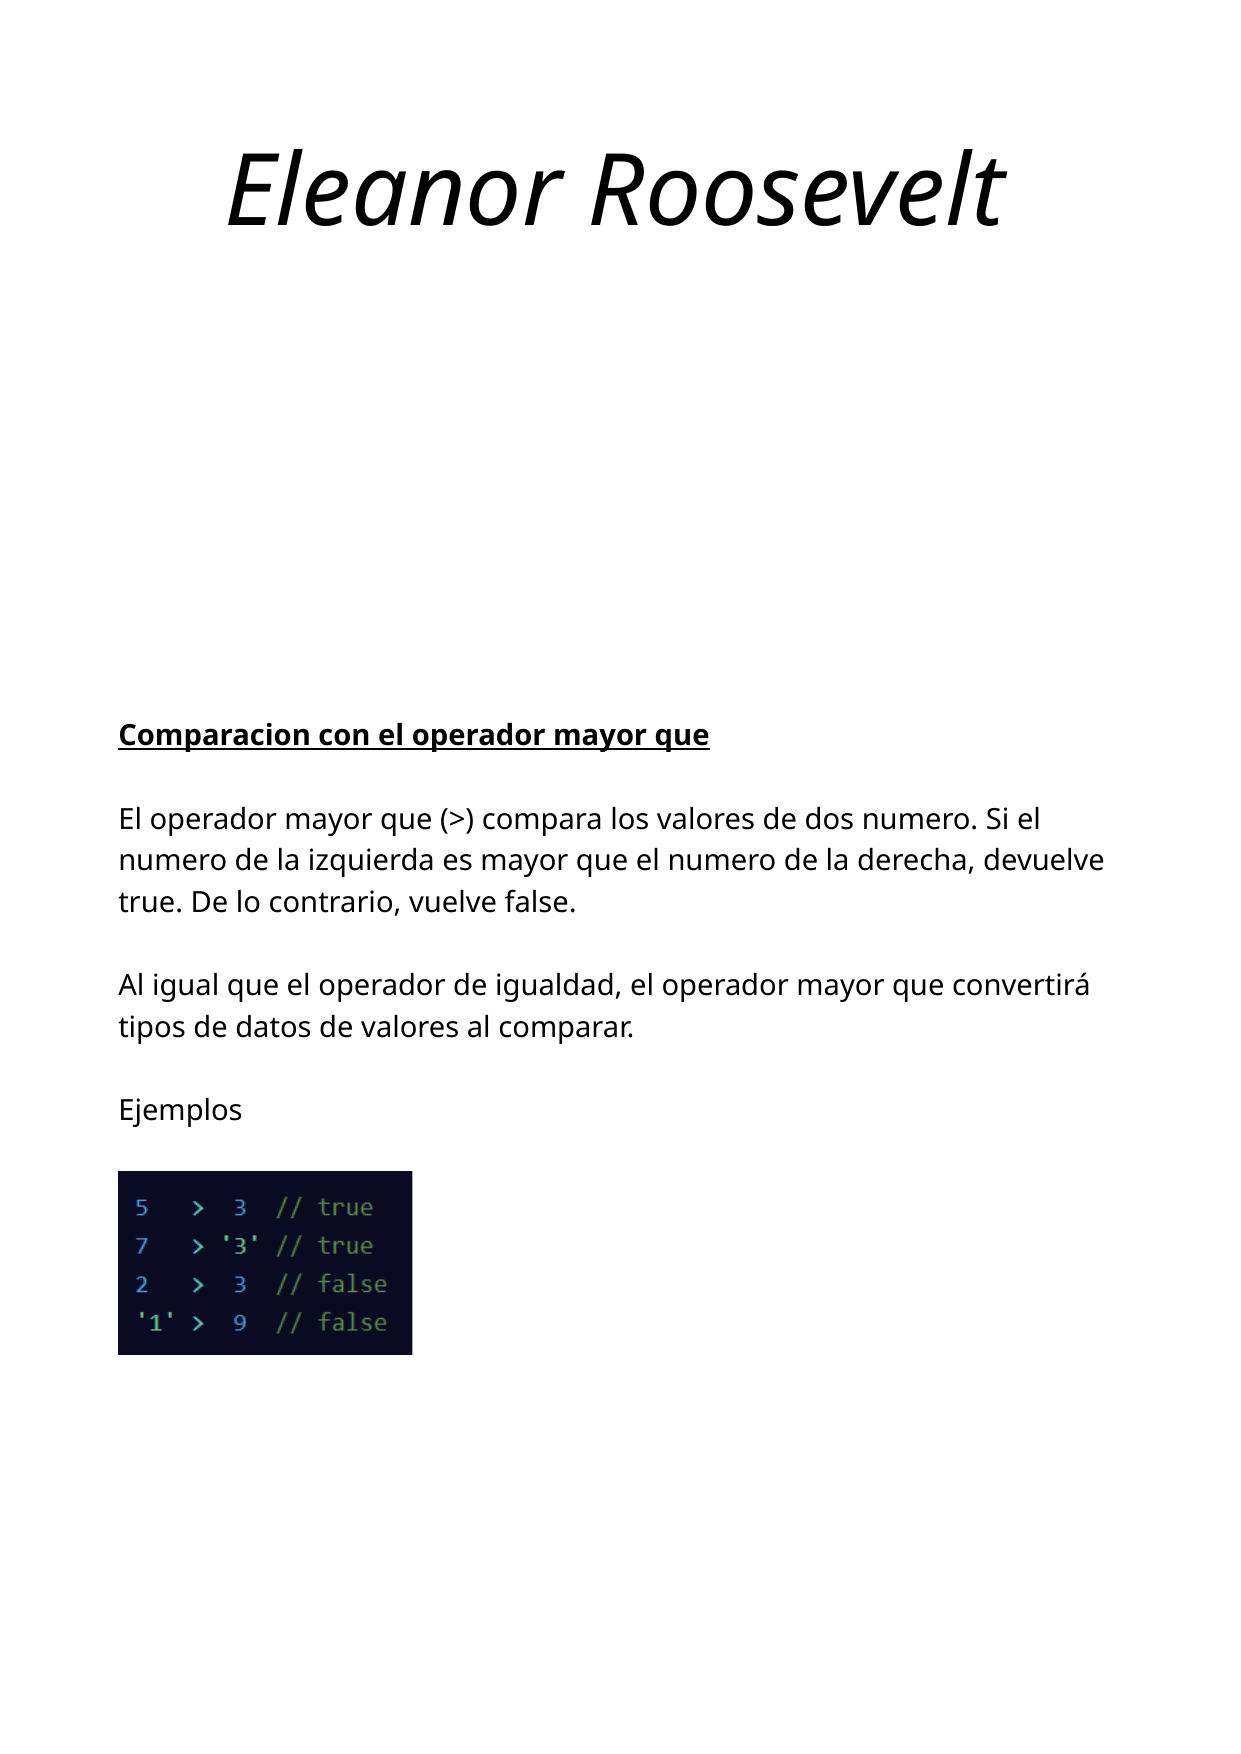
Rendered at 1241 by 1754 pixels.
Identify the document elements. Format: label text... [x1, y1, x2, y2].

text Ejemplos [118, 1088, 1122, 1129]
text El operador mayor que (>) compara los valores de dos numero. Si el numero de la izquierda es mayor que el numero de la derecha, devuelve true. De lo contrario, vuelve false. [118, 796, 1122, 921]
text Comparacion con el operador mayor que [118, 713, 1122, 754]
text Eleanor Roosevelt [118, 118, 1122, 254]
text Al igual que el operador de igualdad, el operador mayor que convertirá tipos de datos de valores al comparar. [118, 963, 1122, 1046]
